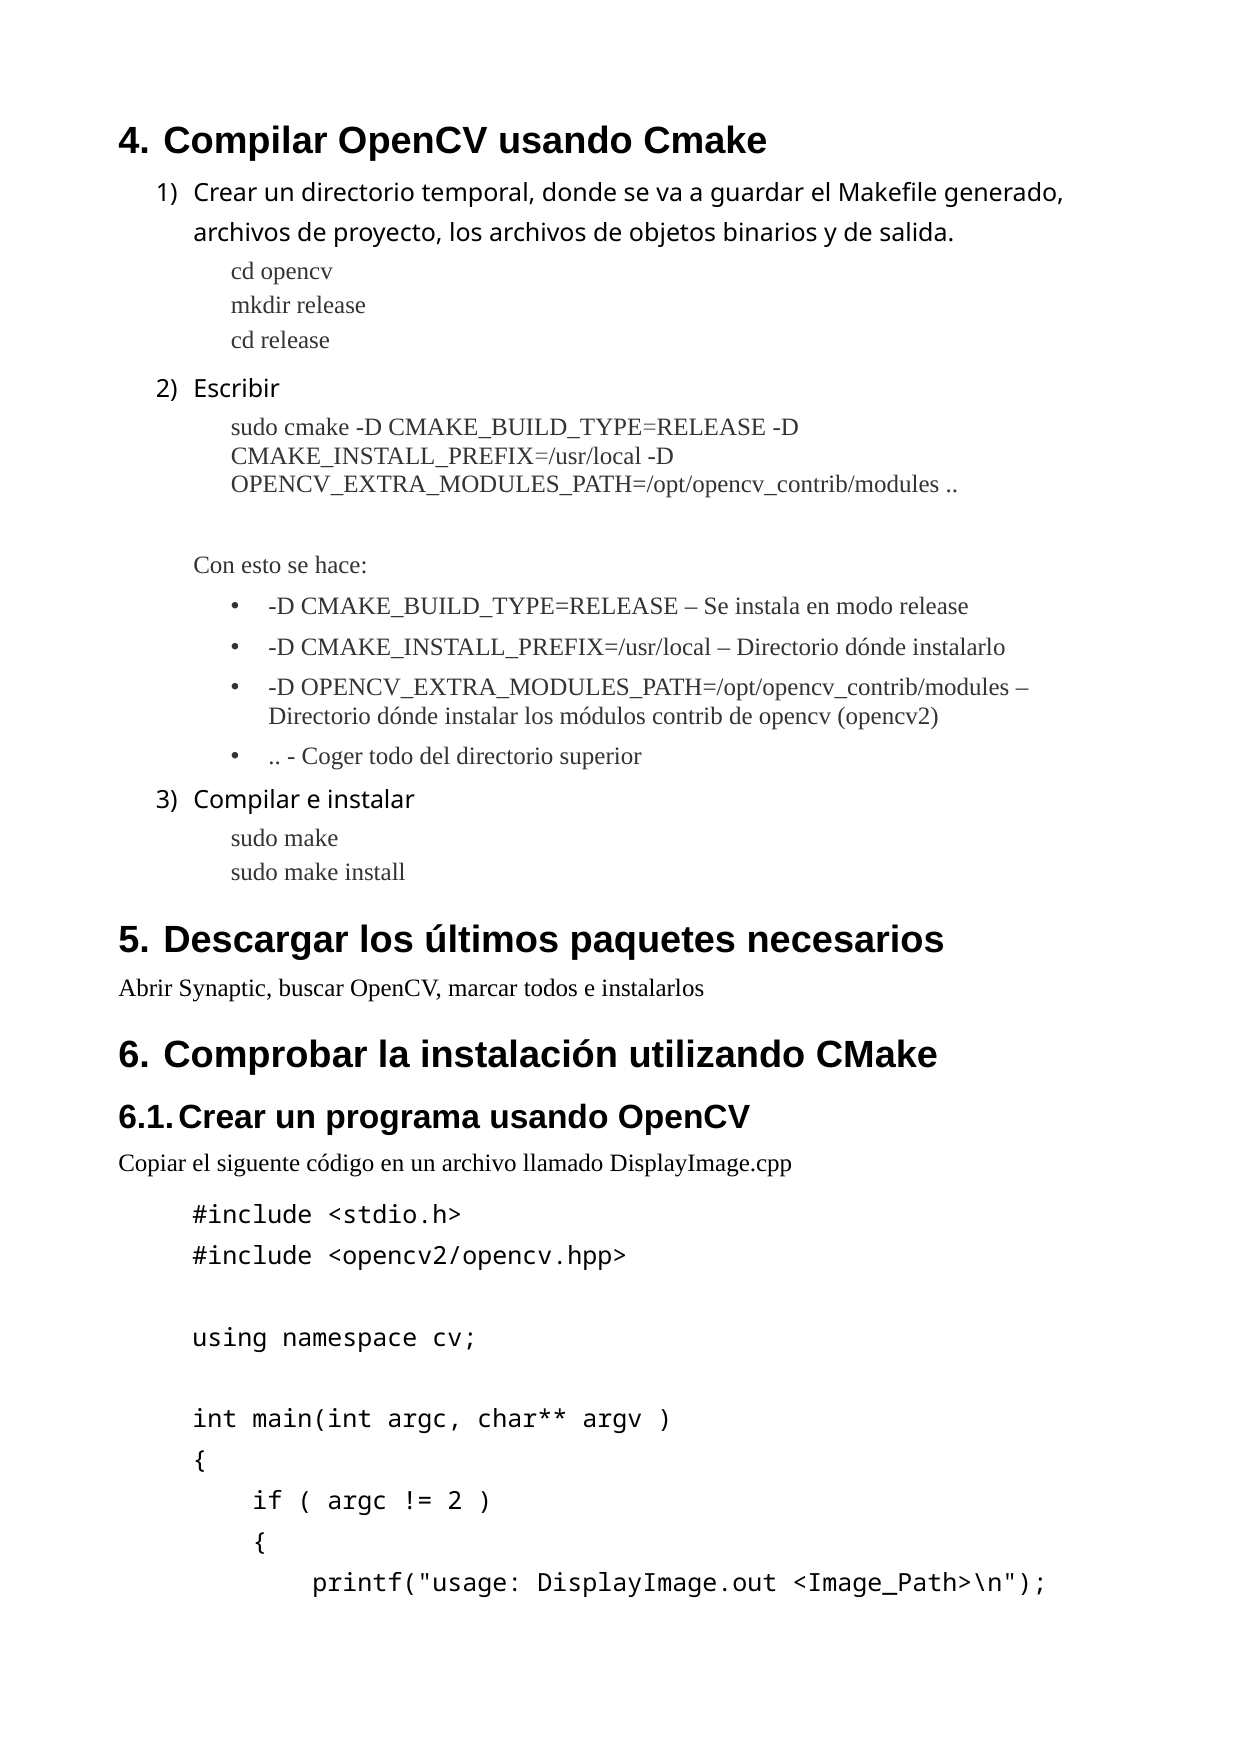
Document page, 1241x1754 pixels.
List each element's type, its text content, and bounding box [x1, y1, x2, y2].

list cd opencv [193, 256, 1122, 285]
subtitle Comprobar la instalación utilizando CMake [118, 1032, 1122, 1076]
subtitle Descargar los últimos paquetes necesarios [118, 917, 1122, 960]
list -D CMAKE_BUILD_TYPE=RELEASE – Se instala en modo release [231, 591, 1122, 620]
list mkdir release [193, 290, 1122, 319]
list cd release [193, 325, 1122, 354]
list Compilar e instalar [156, 782, 1122, 816]
text #include <stdio.h> [192, 1197, 1122, 1231]
list -D OPENCV_EXTRA_MODULES_PATH=/opt/opencv_contrib/modules – Directorio dónde instalar los módulos contrib de opencv (opencv2) [231, 672, 1122, 729]
list sudo make [193, 823, 1122, 851]
text if ( argc != 2 ) [192, 1483, 1122, 1517]
list Crear un directorio temporal, donde se va a guardar el Makefile generado, archivos de proyecto, los archivos de objetos binarios y de salida. [156, 174, 1122, 249]
list Escribir [156, 371, 1122, 405]
text int main(int argc, char** argv ) [192, 1401, 1122, 1435]
list .. - Coger todo del directorio superior [231, 741, 1122, 770]
text { [192, 1442, 1122, 1476]
text { [192, 1524, 1122, 1558]
list Con esto se hace: [156, 551, 1122, 579]
subtitle Compilar OpenCV usando Cmake [118, 118, 1122, 162]
text printf("usage: DisplayImage.out <Image_Path>\n"); [192, 1564, 1122, 1598]
text Abrir Synaptic, buscar OpenCV, marcar todos e instalarlos [118, 973, 1122, 1002]
text using namespace cv; [192, 1319, 1122, 1353]
text #include <opencv2/opencv.hpp> [192, 1238, 1122, 1272]
text Copiar el siguente código en un archivo llamado DisplayImage.cpp [118, 1148, 1122, 1177]
list sudo make install [193, 857, 1122, 886]
list -D CMAKE_INSTALL_PREFIX=/usr/local – Directorio dónde instalarlo [231, 632, 1122, 660]
list sudo cmake -D CMAKE_BUILD_TYPE=RELEASE -D CMAKE_INSTALL_PREFIX=/usr/local -D OPENCV_EXTRA_MODULES_PATH=/opt/opencv_contrib/modules .. [193, 412, 1122, 498]
subtitle Crear un programa usando OpenCV [118, 1097, 1122, 1135]
